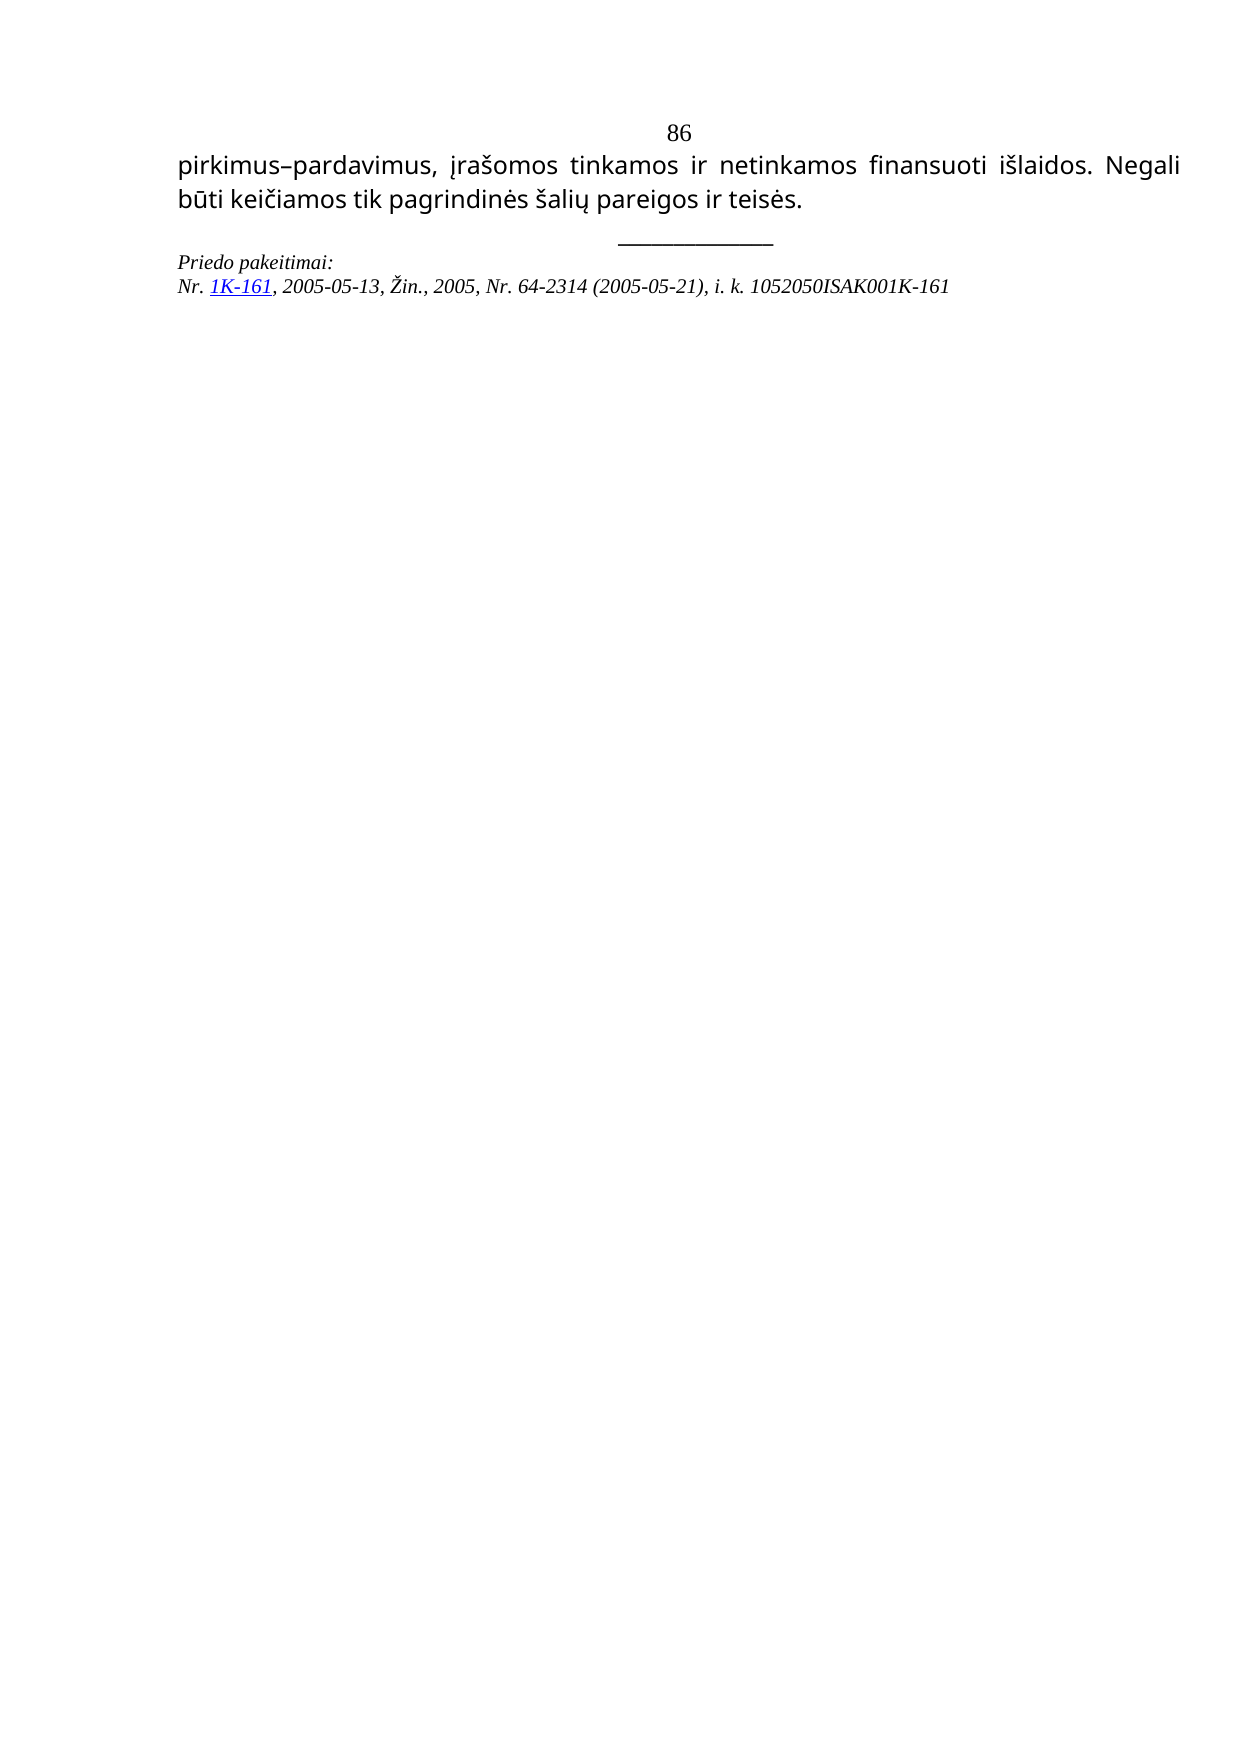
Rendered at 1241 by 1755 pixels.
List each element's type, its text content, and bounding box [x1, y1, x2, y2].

text Priedo pakeitimai: [177, 250, 1181, 274]
text Nr. 1K-161, 2005-05-13, Žin., 2005, Nr. 64-2314 (2005-05-21), i. k. 1052050ISAK001K-161 [177, 274, 1181, 298]
text ______________ [177, 216, 1181, 250]
text pirkimus–pardavimus, įrašomos tinkamos ir netinkamos finansuoti išlaidos. Negali būti keičiamos tik pagrindinės šalių pareigos ir teisės. [177, 148, 1181, 216]
